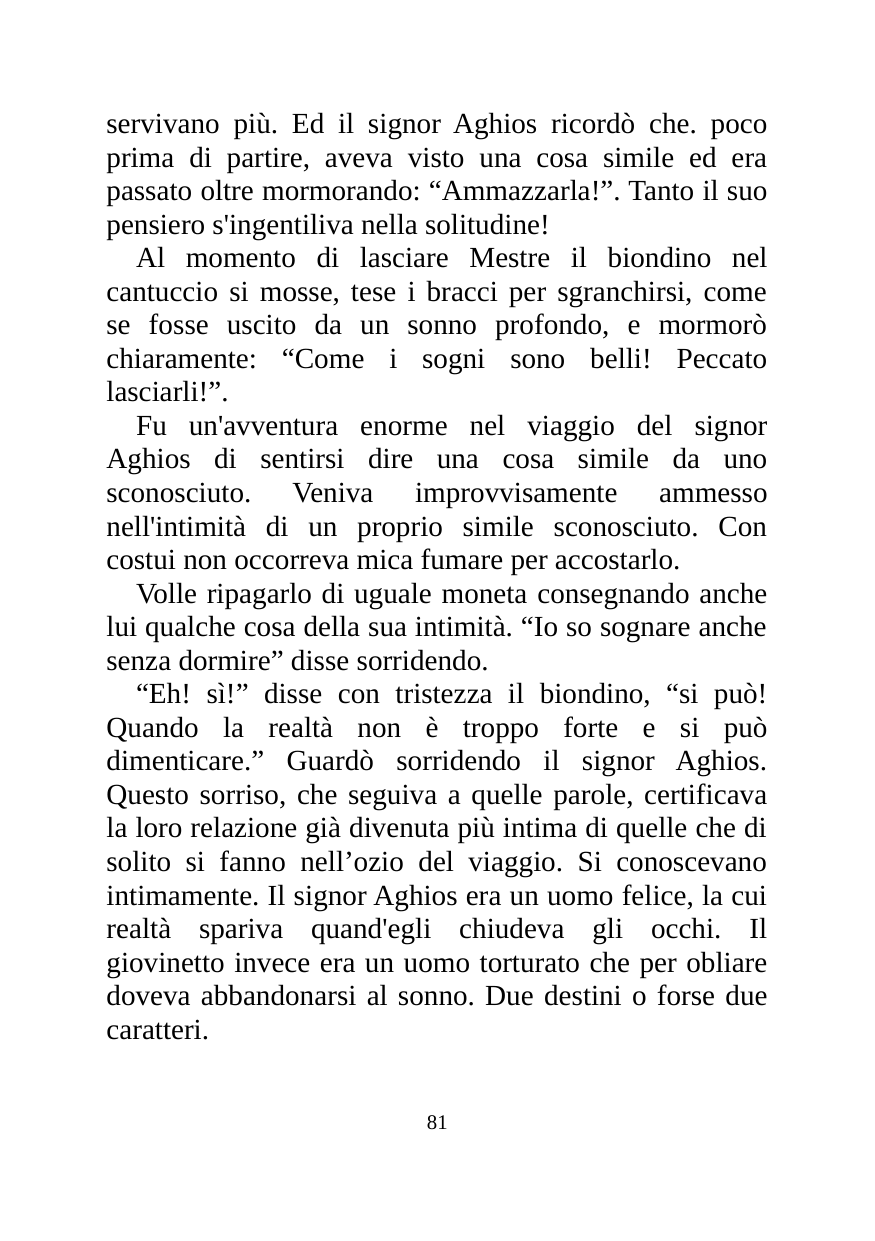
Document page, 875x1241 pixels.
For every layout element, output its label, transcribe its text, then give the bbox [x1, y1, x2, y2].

text Fu un'avventura enorme nel viaggio del signor Aghios di sentirsi dire una cosa simile da uno sconosciuto. Veniva improvvisamente ammesso nell'intimità di un proprio simile sconosciuto. Con costui non occorreva mica fumare per accostarlo. [106, 408, 768, 576]
text “Eh! sì!” disse con tristezza il biondino, “si può! Quando la realtà non è troppo forte e si può dimenticare.” Guardò sorridendo il signor Aghios. Questo sorriso, che seguiva a quelle parole, certificava la loro relazione già divenuta più intima di quelle che di solito si fanno nell’ozio del viaggio. Si conoscevano intimamente. Il signor Aghios era un uomo felice, la cui realtà spariva quand'egli chiudeva gli occhi. Il giovinetto invece era un uomo torturato che per obliare doveva abbandonarsi al sonno. Due destini o forse due caratteri. [106, 676, 768, 1045]
text Volle ripagarlo di uguale moneta consegnando anche lui qualche cosa della sua intimità. “Io so sognare anche senza dormire” disse sorridendo. [106, 576, 768, 676]
text Al momento di lasciare Mestre il biondino nel cantuccio si mosse, tese i bracci per sgranchirsi, come se fosse uscito da un sonno profondo, e mormorò chiaramente: “Come i sogni sono belli! Peccato lasciarli!”. [106, 240, 768, 408]
text servivano più. Ed il signor Aghios ricordò che. poco prima di partire, aveva visto una cosa simile ed era passato oltre mormorando: “Ammazzarla!”. Tanto il suo pensiero s'ingentiliva nella solitudine! [106, 106, 768, 240]
